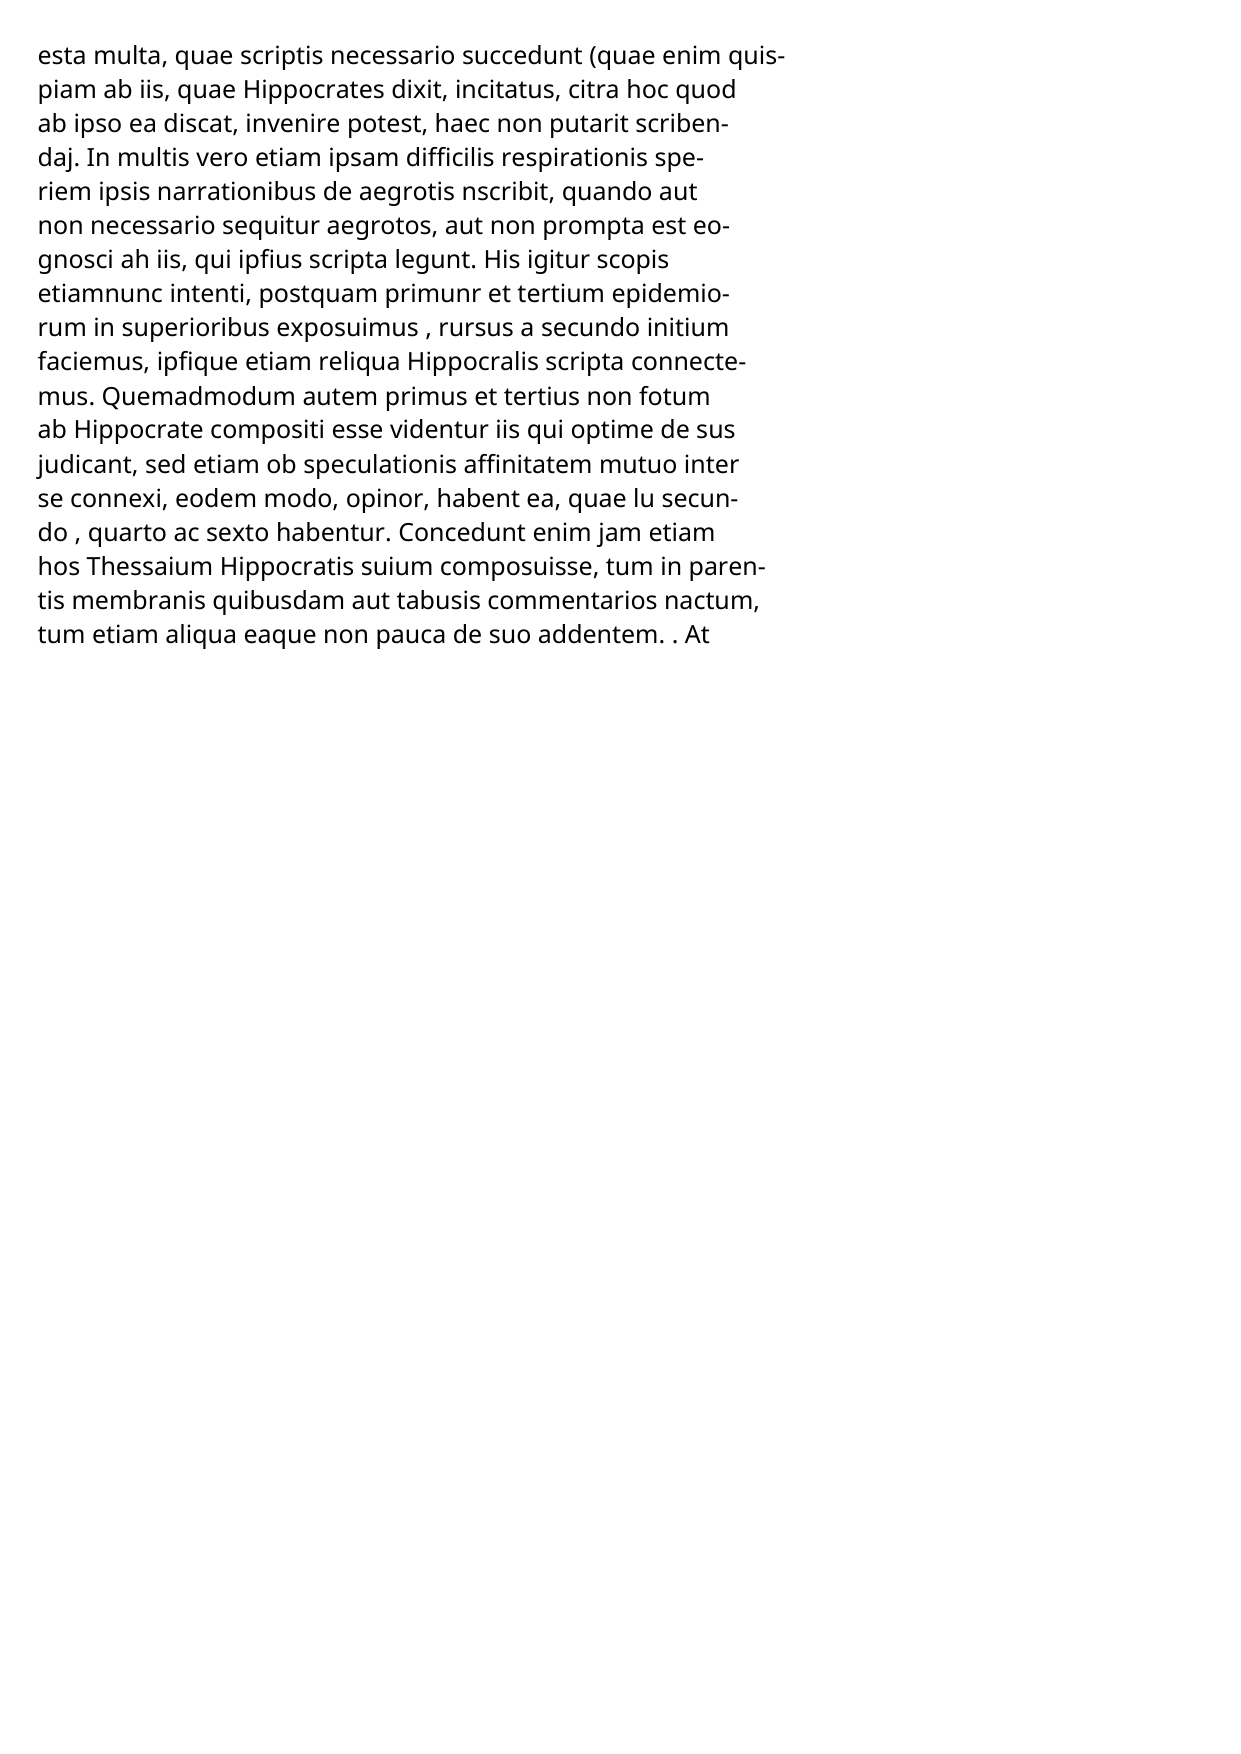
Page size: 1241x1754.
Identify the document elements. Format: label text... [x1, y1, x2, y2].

text esta multa, quae scriptis necessario succedunt (quae enim quis- piam ab iis, quae Hippocrates dixit, incitatus, citra hoc quod ab ipso ea discat, invenire potest, haec non putarit scriben- daj. In multis vero etiam ipsam difficilis respirationis spe- riem ipsis narrationibus de aegrotis nscribit, quando aut non necessario sequitur aegrotos, aut non prompta est eo- gnosci ah iis, qui ipfius scripta legunt. His igitur scopis etiamnunc intenti, postquam primunr et tertium epidemio- rum in superioribus exposuimus , rursus a secundo initium faciemus, ipfique etiam reliqua Hippocralis scripta connecte- mus. Quemadmodum autem primus et tertius non fotum ab Hippocrate compositi esse videntur iis qui optime de sus judicant, sed etiam ob speculationis affinitatem mutuo inter se connexi, eodem modo, opinor, habent ea, quae lu secun- do , quarto ac sexto habentur. Concedunt enim jam etiam hos Thessaium Hippocratis suium composuisse, tum in paren- tis membranis quibusdam aut tabusis commentarios nactum, tum etiam aliqua eaque non pauca de suo addentem. . At [37, 37, 1203, 651]
